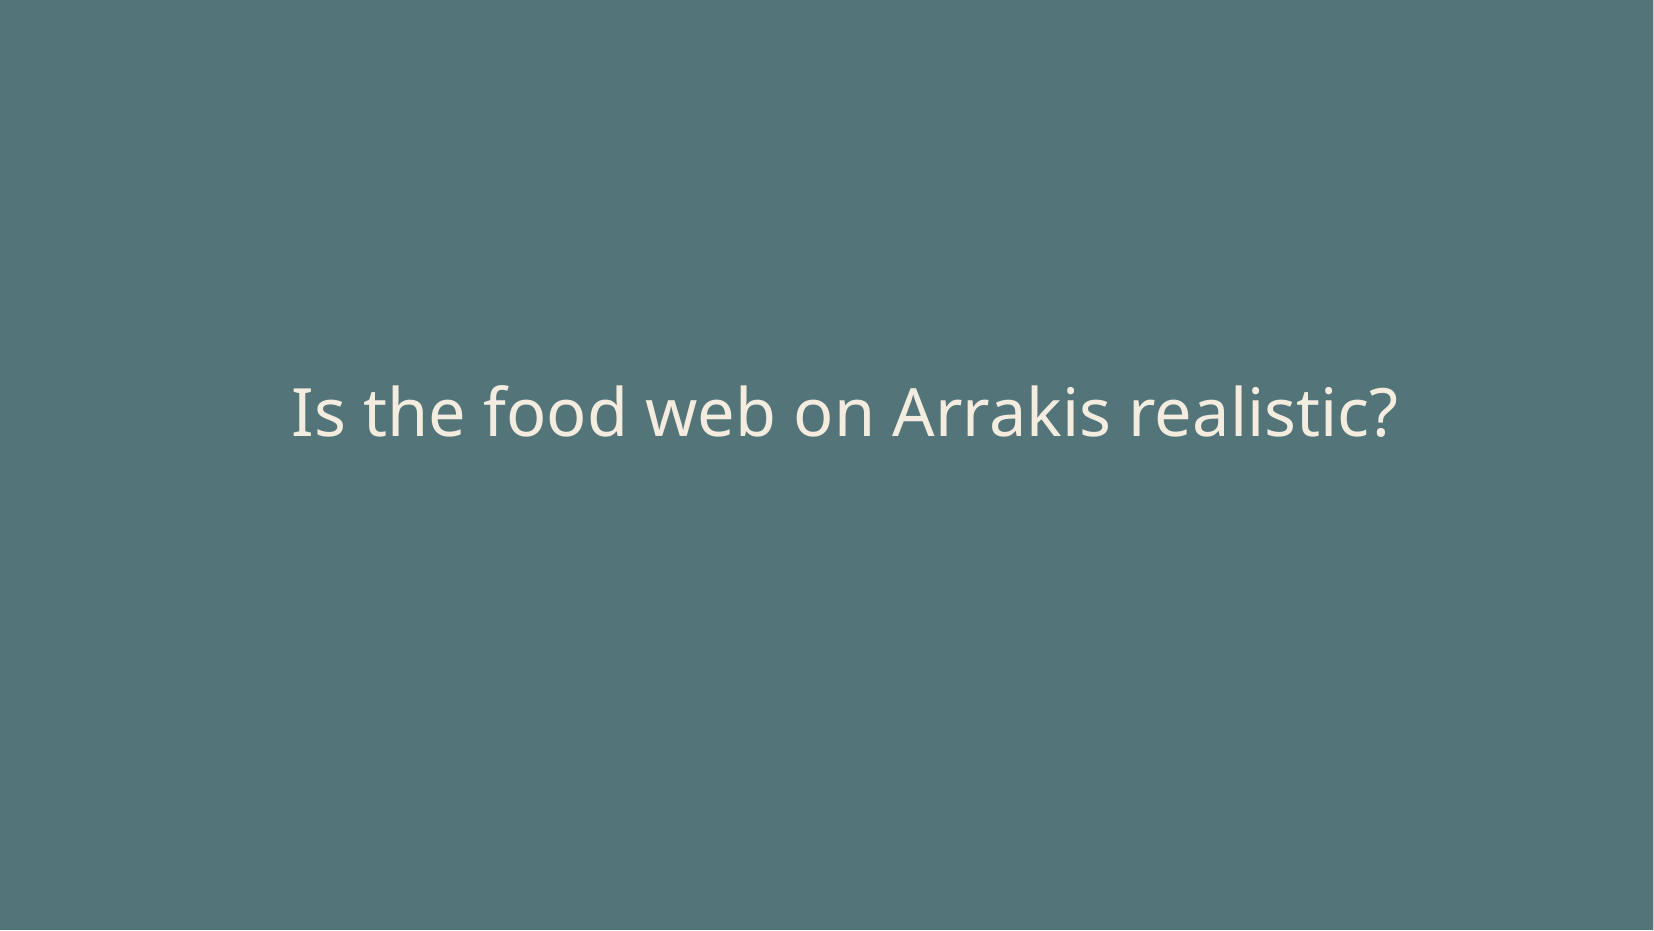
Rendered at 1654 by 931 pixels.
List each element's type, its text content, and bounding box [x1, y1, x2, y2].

text_box Is the food web on Arrakis realistic? [276, 357, 1377, 461]
